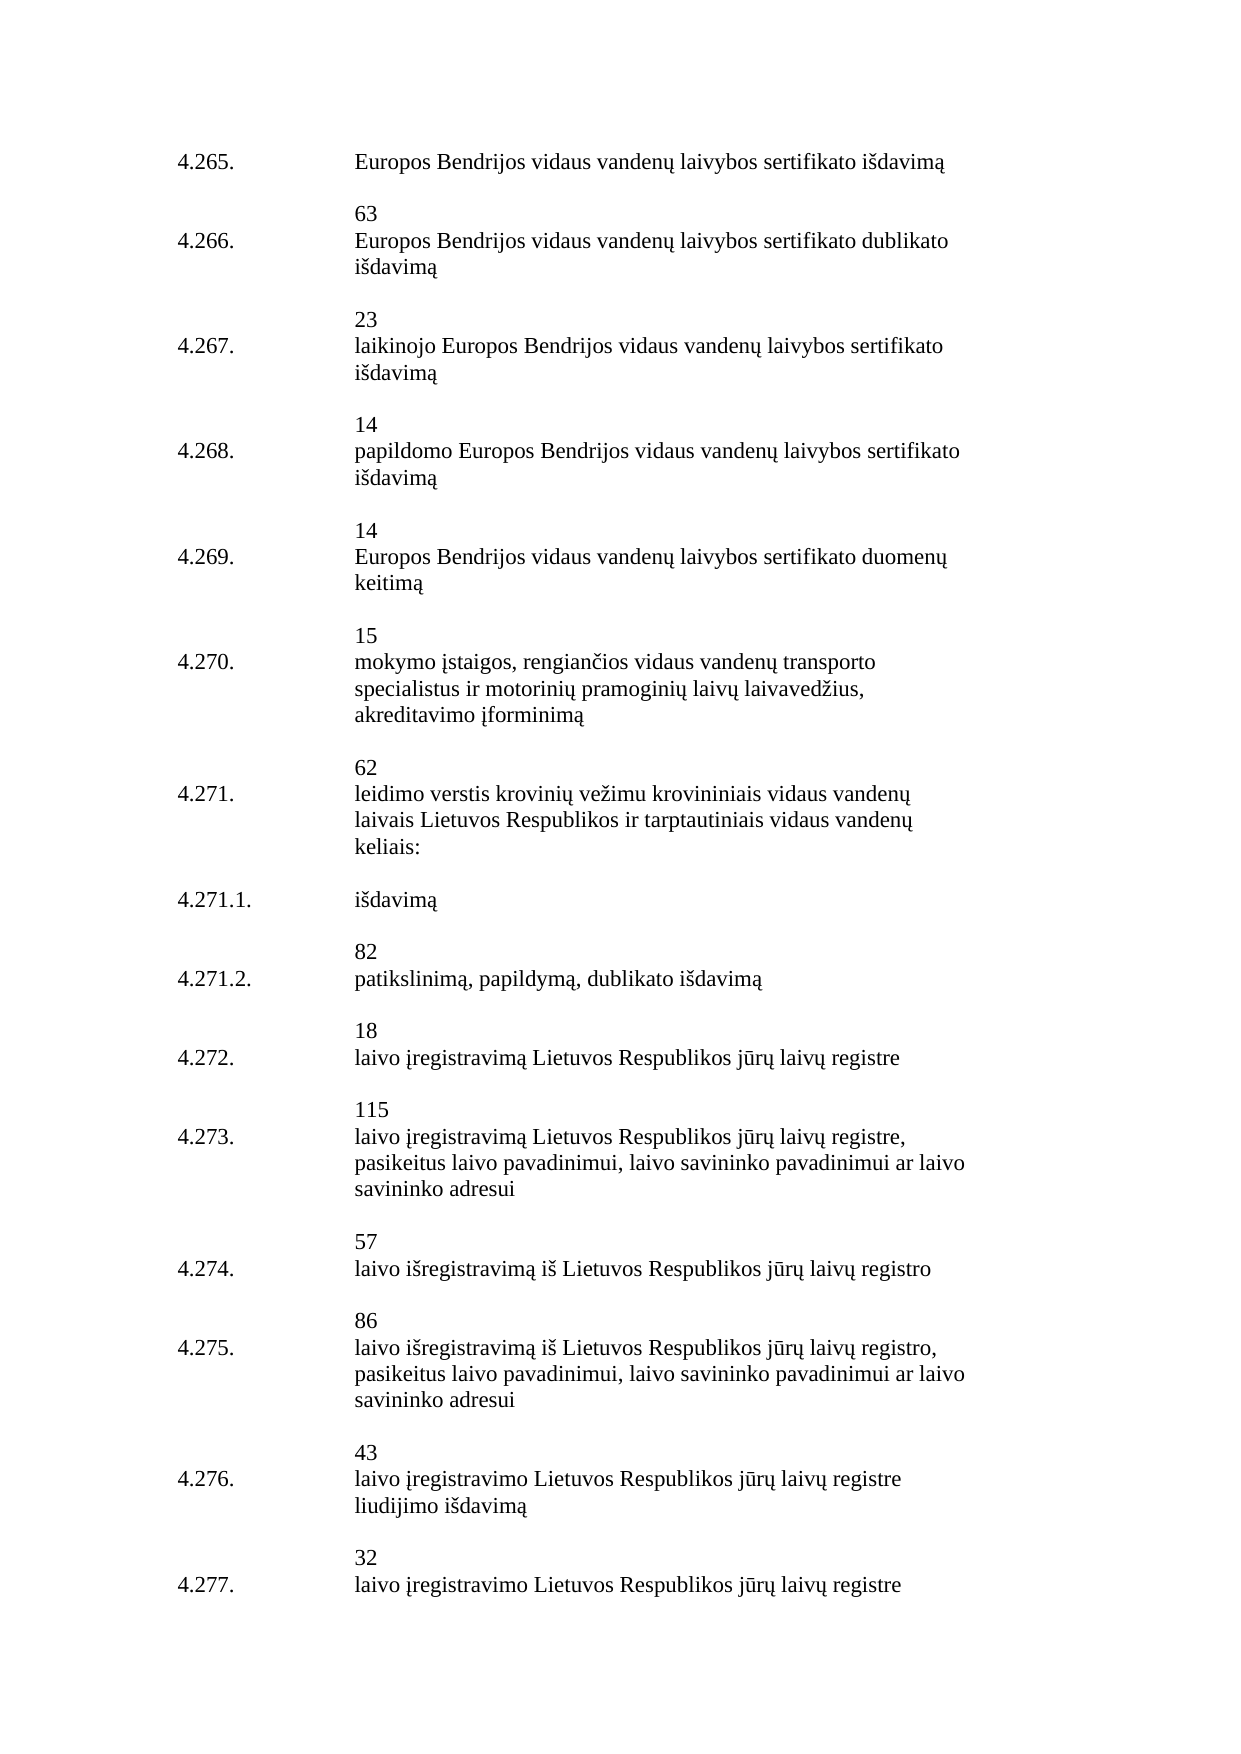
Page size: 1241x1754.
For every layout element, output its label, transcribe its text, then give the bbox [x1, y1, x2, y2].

text 4.270. mokymo įstaigos, rengiančios vidaus vandenų transporto [177, 648, 975, 675]
text 4.266. Europos Bendrijos vidaus vandenų laivybos sertifikato dublikato [177, 227, 975, 253]
text liudijimo išdavimą 32 [354, 1492, 975, 1571]
text 4.269. Europos Bendrijos vidaus vandenų laivybos sertifikato duomenų [177, 543, 975, 569]
text 4.274. laivo išregistravimą iš Lietuvos Respublikos jūrų laivų registro 86 [177, 1254, 975, 1334]
text 4.273. laivo įregistravimą Lietuvos Respublikos jūrų laivų registre, [177, 1123, 975, 1149]
text išdavimą 14 [354, 358, 975, 438]
text 4.275. laivo išregistravimą iš Lietuvos Respublikos jūrų laivų registro, [177, 1334, 975, 1360]
text 4.276. laivo įregistravimo Lietuvos Respublikos jūrų laivų registre [177, 1465, 975, 1492]
text pasikeitus laivo pavadinimui, laivo savininko pavadinimui ar laivo [354, 1149, 975, 1176]
text akreditavimo įforminimą 62 [354, 701, 975, 780]
text laivais Lietuvos Respublikos ir tarptautiniais vidaus vandenų [354, 807, 975, 833]
text 4.271.2. patikslinimą, papildymą, dublikato išdavimą 18 [177, 965, 975, 1044]
text pasikeitus laivo pavadinimui, laivo savininko pavadinimui ar laivo [354, 1360, 975, 1386]
text išdavimą 14 [354, 464, 975, 543]
text 4.271.1. išdavimą 82 [177, 886, 975, 965]
text išdavimą 23 [354, 253, 975, 332]
text 4.271. leidimo verstis krovinių vežimu krovininiais vidaus vandenų [177, 780, 975, 807]
text keitimą 15 [354, 569, 975, 648]
text 4.268. papildomo Europos Bendrijos vidaus vandenų laivybos sertifikato [177, 438, 975, 464]
text 4.277. laivo įregistravimo Lietuvos Respublikos jūrų laivų registre [177, 1571, 975, 1597]
text 4.272. laivo įregistravimą Lietuvos Respublikos jūrų laivų registre 115 [177, 1044, 975, 1123]
text savininko adresui 57 [354, 1176, 975, 1254]
text 4.267. laikinojo Europos Bendrijos vidaus vandenų laivybos sertifikato [177, 332, 975, 358]
text savininko adresui 43 [354, 1386, 975, 1465]
text 4.265. Europos Bendrijos vidaus vandenų laivybos sertifikato išdavimą 63 [177, 148, 975, 227]
text keliais: [354, 833, 975, 886]
text specialistus ir motorinių pramoginių laivų laivavedžius, [354, 675, 975, 701]
